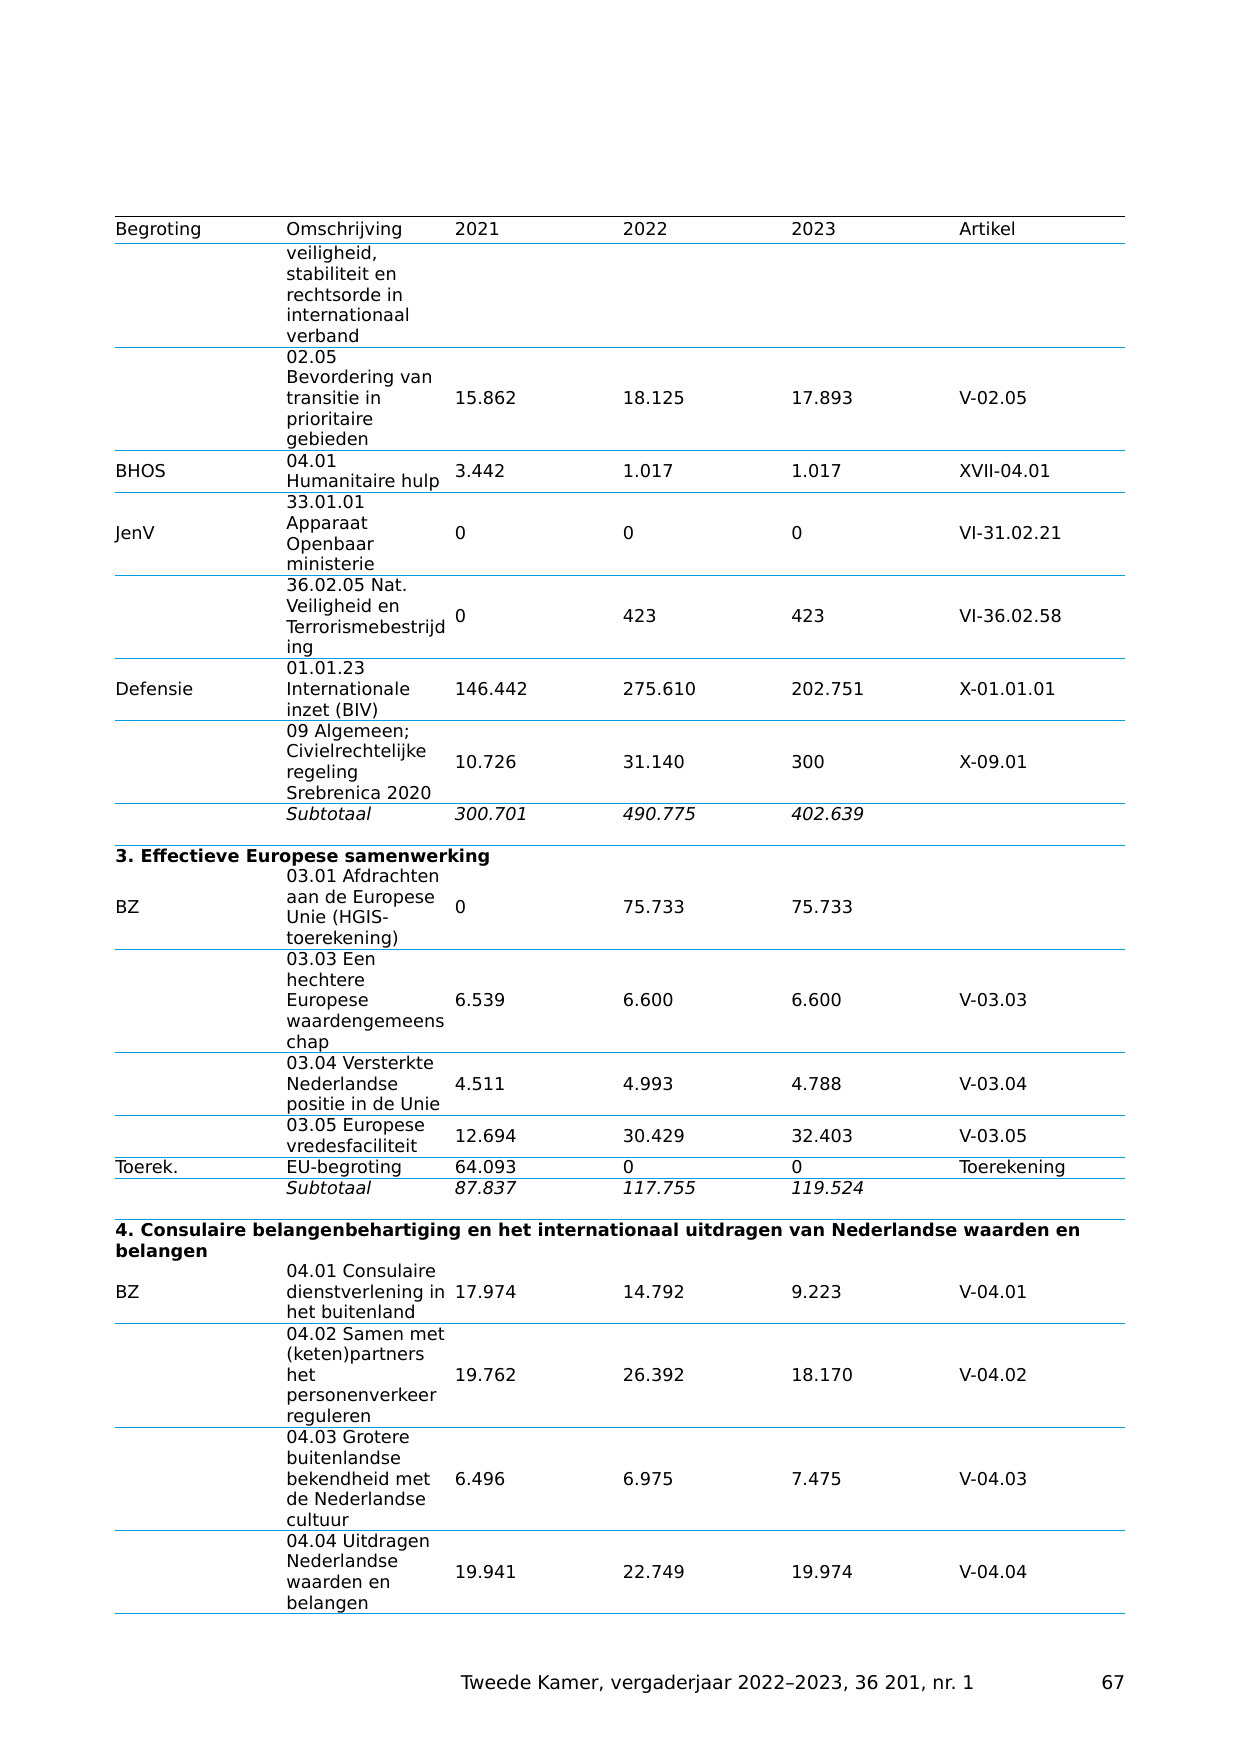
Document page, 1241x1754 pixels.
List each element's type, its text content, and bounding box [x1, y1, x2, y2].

table_cell 490.775 [620, 804, 788, 824]
table_cell 202.751 [788, 659, 956, 720]
table_cell BHOS [115, 451, 283, 492]
table_cell 2022 [620, 217, 788, 243]
table_cell 0 [452, 576, 620, 658]
table_cell 04.01 Consulaire dienstverlening in het buitenland [283, 1261, 452, 1323]
table_cell VI-36.02.58 [956, 576, 1125, 658]
table_cell 0 [788, 1158, 956, 1178]
table_cell 402.639 [788, 804, 956, 824]
table_cell 0 [452, 493, 620, 575]
table_cell [115, 1531, 283, 1613]
table_cell [452, 1199, 620, 1219]
table_cell 12.694 [452, 1116, 620, 1156]
table_cell 2023 [788, 217, 956, 243]
table_cell 17.974 [452, 1261, 620, 1323]
table_cell [956, 244, 1125, 346]
table_cell Begroting [115, 217, 283, 243]
table_cell 6.975 [620, 1428, 788, 1530]
table_cell 423 [788, 576, 956, 658]
table_cell XVII-04.01 [956, 451, 1125, 492]
table_cell 300.701 [452, 804, 620, 824]
table_cell [115, 824, 283, 845]
table_cell 6.600 [788, 950, 956, 1052]
table_cell [956, 804, 1125, 824]
table_cell 75.733 [788, 866, 956, 949]
table_cell 03.05 Europese vredesfaciliteit [283, 1116, 452, 1156]
table_cell 4.511 [452, 1053, 620, 1115]
table_cell 26.392 [620, 1324, 788, 1427]
table_cell [452, 244, 620, 346]
table_cell [956, 1199, 1125, 1219]
table_cell 17.893 [788, 348, 956, 450]
table_cell 18.125 [620, 348, 788, 450]
table_cell 14.792 [620, 1261, 788, 1323]
table_cell 36.02.05 Nat. Veiligheid en Terrorismebestrijding [283, 576, 452, 658]
table_cell 30.429 [620, 1116, 788, 1156]
table_cell 04.03 Grotere buitenlandse bekendheid met de Nederlandse cultuur [283, 1428, 452, 1530]
table_cell [620, 1199, 788, 1219]
table_cell V-04.02 [956, 1324, 1125, 1427]
table_cell veiligheid, stabiliteit en rechtsorde in internationaal verband [283, 244, 452, 346]
table_cell 15.862 [452, 348, 620, 450]
table_cell [115, 1116, 283, 1156]
table_cell X-09.01 [956, 721, 1125, 803]
table_cell [452, 824, 620, 845]
table_cell EU-begroting [283, 1158, 452, 1178]
table_cell V-04.01 [956, 1261, 1125, 1323]
table_cell 03.03 Een hechtere Europese waardengemeenschap [283, 950, 452, 1052]
table_header Tabel 13 De non-ODA uitgaven naar beleidsthema [115, 191, 1125, 216]
table_cell [115, 348, 283, 450]
table_cell JenV [115, 493, 283, 575]
table_cell V-02.05 [956, 348, 1125, 450]
table_cell [115, 1324, 283, 1427]
table_cell 75.733 [620, 866, 788, 949]
table_cell Defensie [115, 659, 283, 720]
table_cell 6.539 [452, 950, 620, 1052]
table_cell 9.223 [788, 1261, 956, 1323]
table_cell 0 [620, 1158, 788, 1178]
table_cell 10.726 [452, 721, 620, 803]
table_cell [115, 1428, 283, 1530]
table_cell [115, 950, 283, 1052]
table_cell V-04.03 [956, 1428, 1125, 1530]
table_cell 31.140 [620, 721, 788, 803]
table_cell Subtotaal [283, 1179, 452, 1199]
table_cell 6.600 [620, 950, 788, 1052]
table_cell BZ [115, 1261, 283, 1323]
table_cell 04.01 Humanitaire hulp [283, 451, 452, 492]
table_cell V-03.03 [956, 950, 1125, 1052]
table_cell Toerekening [956, 1158, 1125, 1178]
table_cell Artikel [956, 217, 1125, 243]
table_cell 22.749 [620, 1531, 788, 1613]
table_cell 19.762 [452, 1324, 620, 1427]
table_cell 423 [620, 576, 788, 658]
table_cell 0 [620, 493, 788, 575]
table_cell 33.01.01 Apparaat Openbaar ministerie [283, 493, 452, 575]
table_cell X-01.01.01 [956, 659, 1125, 720]
table_cell 04.02 Samen met (keten)partners het personenverkeer reguleren [283, 1324, 452, 1427]
table_cell [956, 866, 1125, 949]
table_cell 01.01.23 Internationale inzet (BIV) [283, 659, 452, 720]
table_cell 03.04 Versterkte Nederlandse positie in de Unie [283, 1053, 452, 1115]
table_cell 64.093 [452, 1158, 620, 1178]
table_cell [788, 244, 956, 346]
table_cell [115, 1179, 283, 1199]
table_cell 1.017 [788, 451, 956, 492]
table_cell [788, 824, 956, 845]
table_cell 19.941 [452, 1531, 620, 1613]
table_cell V-03.05 [956, 1116, 1125, 1156]
table_cell V-04.04 [956, 1531, 1125, 1613]
table_cell 2021 [452, 217, 620, 243]
table_cell [115, 244, 283, 346]
table_cell 0 [788, 493, 956, 575]
table_cell 300 [788, 721, 956, 803]
table_cell 32.403 [788, 1116, 956, 1156]
table_cell [788, 1199, 956, 1219]
table_cell 146.442 [452, 659, 620, 720]
table_cell [115, 1199, 283, 1219]
table_cell VI-31.02.21 [956, 493, 1125, 575]
table_cell [115, 1053, 283, 1115]
table_cell 6.496 [452, 1428, 620, 1530]
table_cell 02.05 Bevordering van transitie in prioritaire gebieden [283, 348, 452, 450]
table_cell [115, 804, 283, 824]
table_cell 119.524 [788, 1179, 956, 1199]
table_cell 7.475 [788, 1428, 956, 1530]
table_cell 4.993 [620, 1053, 788, 1115]
table_cell Subtotaal [283, 804, 452, 824]
table_cell 03.01 Afdrachten aan de Europese Unie (HGIS-toerekening) [283, 866, 452, 949]
table_cell 4.788 [788, 1053, 956, 1115]
table_cell 19.974 [788, 1531, 956, 1613]
table_cell [283, 824, 452, 845]
table_cell 3.442 [452, 451, 620, 492]
table_cell Omschrijving [283, 217, 452, 243]
table_cell 09 Algemeen; Civielrechtelijke regeling Srebrenica 2020 [283, 721, 452, 803]
table_cell 18.170 [788, 1324, 956, 1427]
table_cell 3. Effectieve Europese samenwerking [115, 846, 1125, 866]
table_cell 117.755 [620, 1179, 788, 1199]
table_cell 4. Consulaire belangenbehartiging en het internationaal uitdragen van Nederlandse waarden en belangen [115, 1220, 1125, 1261]
table_cell [620, 824, 788, 845]
table_cell [115, 576, 283, 658]
table_cell 1.017 [620, 451, 788, 492]
table_cell [115, 721, 283, 803]
table_cell [956, 1179, 1125, 1199]
table_cell [620, 244, 788, 346]
table_cell BZ [115, 866, 283, 949]
table_cell 0 [452, 866, 620, 949]
table_cell [283, 1199, 452, 1219]
table_cell Toerek. [115, 1158, 283, 1178]
table_cell [956, 824, 1125, 845]
table_cell V-03.04 [956, 1053, 1125, 1115]
table_cell 275.610 [620, 659, 788, 720]
table_cell 04.04 Uitdragen Nederlandse waarden en belangen [283, 1531, 452, 1613]
table_cell 87.837 [452, 1179, 620, 1199]
